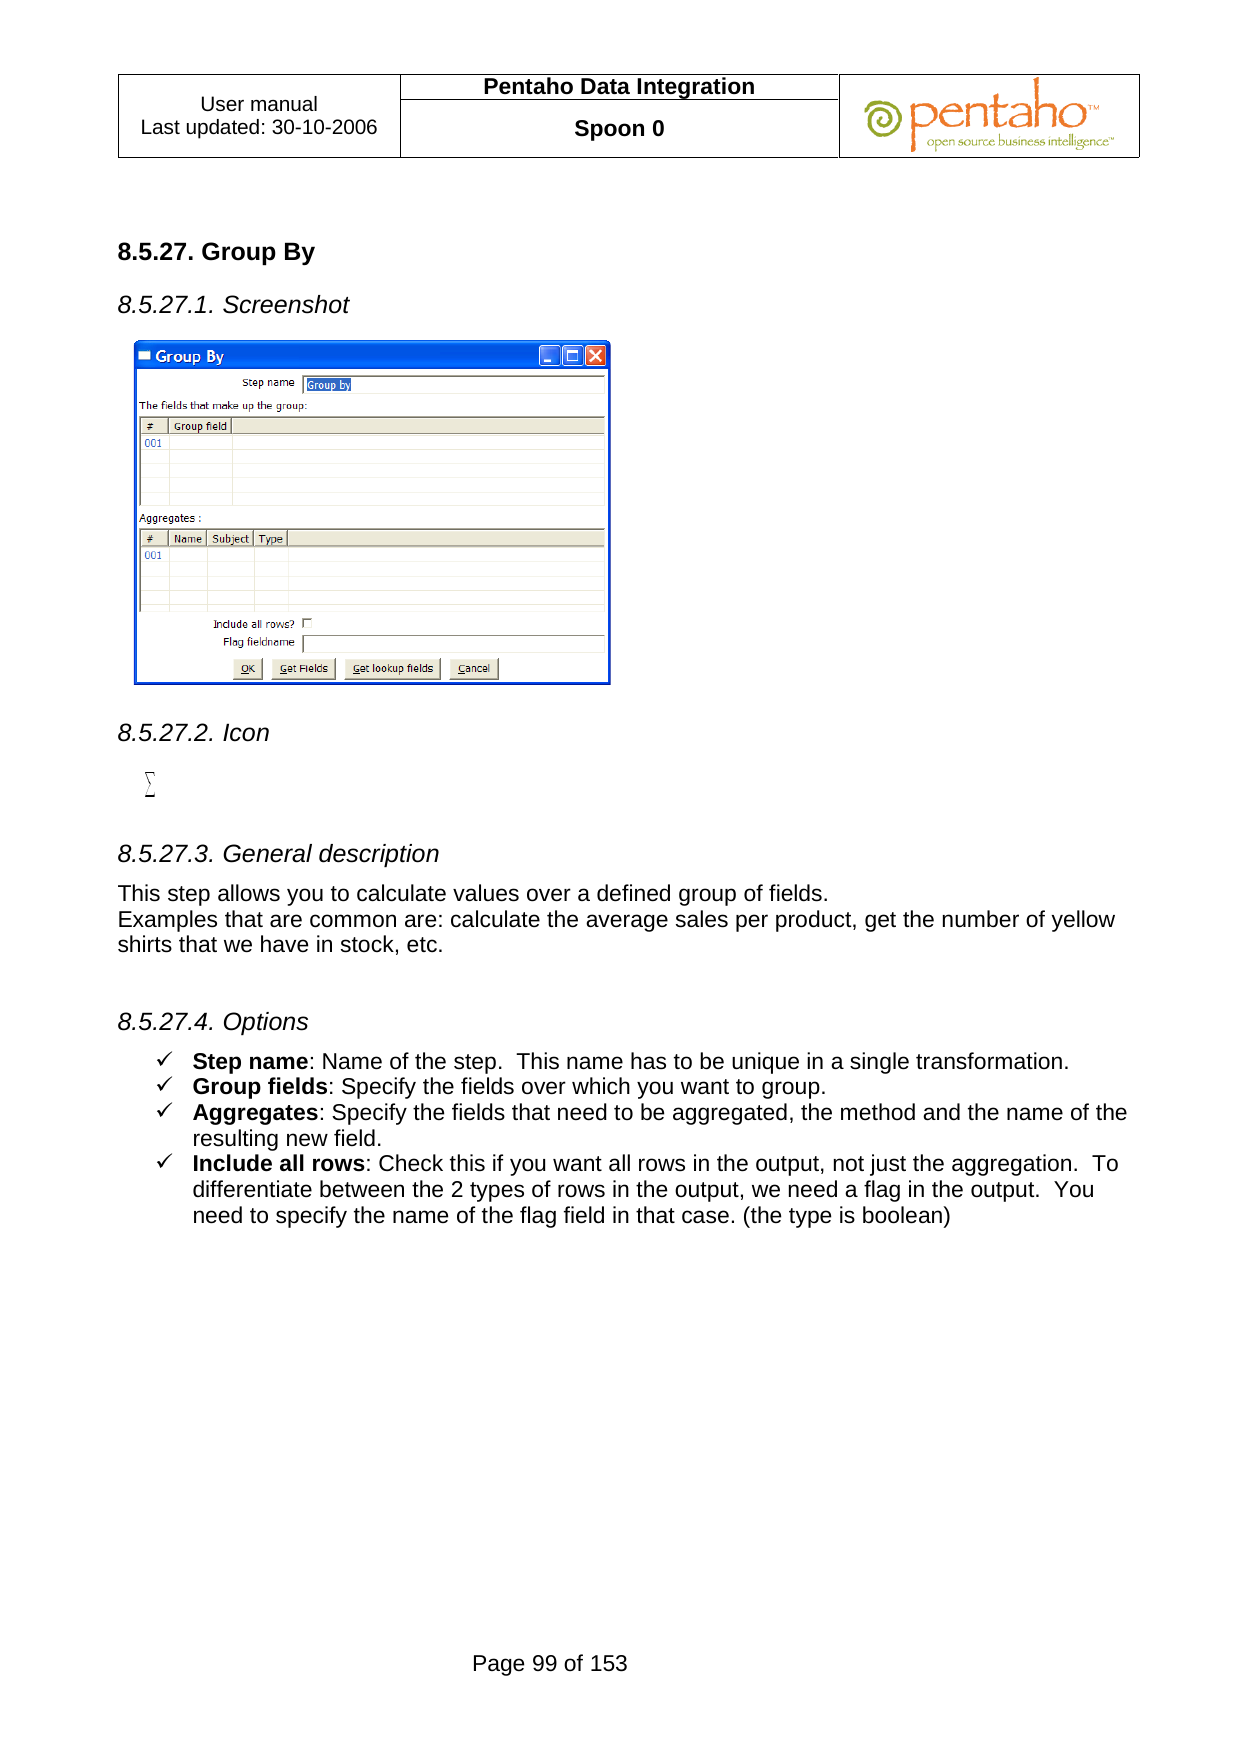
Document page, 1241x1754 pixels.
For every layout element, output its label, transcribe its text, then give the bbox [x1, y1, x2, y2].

text Examples that are common are: calculate the average sales per product, get the number of yellow shirts that we have in stock, etc. [117, 906, 1137, 957]
subtitle Screenshot [117, 291, 1137, 319]
subtitle Icon [117, 718, 1137, 747]
list Aggregates: Specify the fields that need to be aggregated, the method and the name of the resulting new field. [155, 1100, 1137, 1151]
picture [133, 340, 611, 685]
text This step allows you to calculate values over a defined group of fields. [117, 881, 1137, 906]
picture [140, 768, 158, 802]
subtitle Group By [117, 238, 1137, 266]
list Group fields: Specify the fields over which you want to group. [155, 1074, 1137, 1100]
list Include all rows: Check this if you want all rows in the output, not just the aggregation. To differentiate between the 2 types of rows in the output, we need a flag in the output. You need to specify the name of the flag field in that case. (the type is boolean) [155, 1151, 1137, 1228]
subtitle Options [117, 1008, 1137, 1036]
subtitle General description [117, 840, 1137, 868]
list Step name: Name of the step. This name has to be unique in a single transformation. [155, 1048, 1137, 1074]
